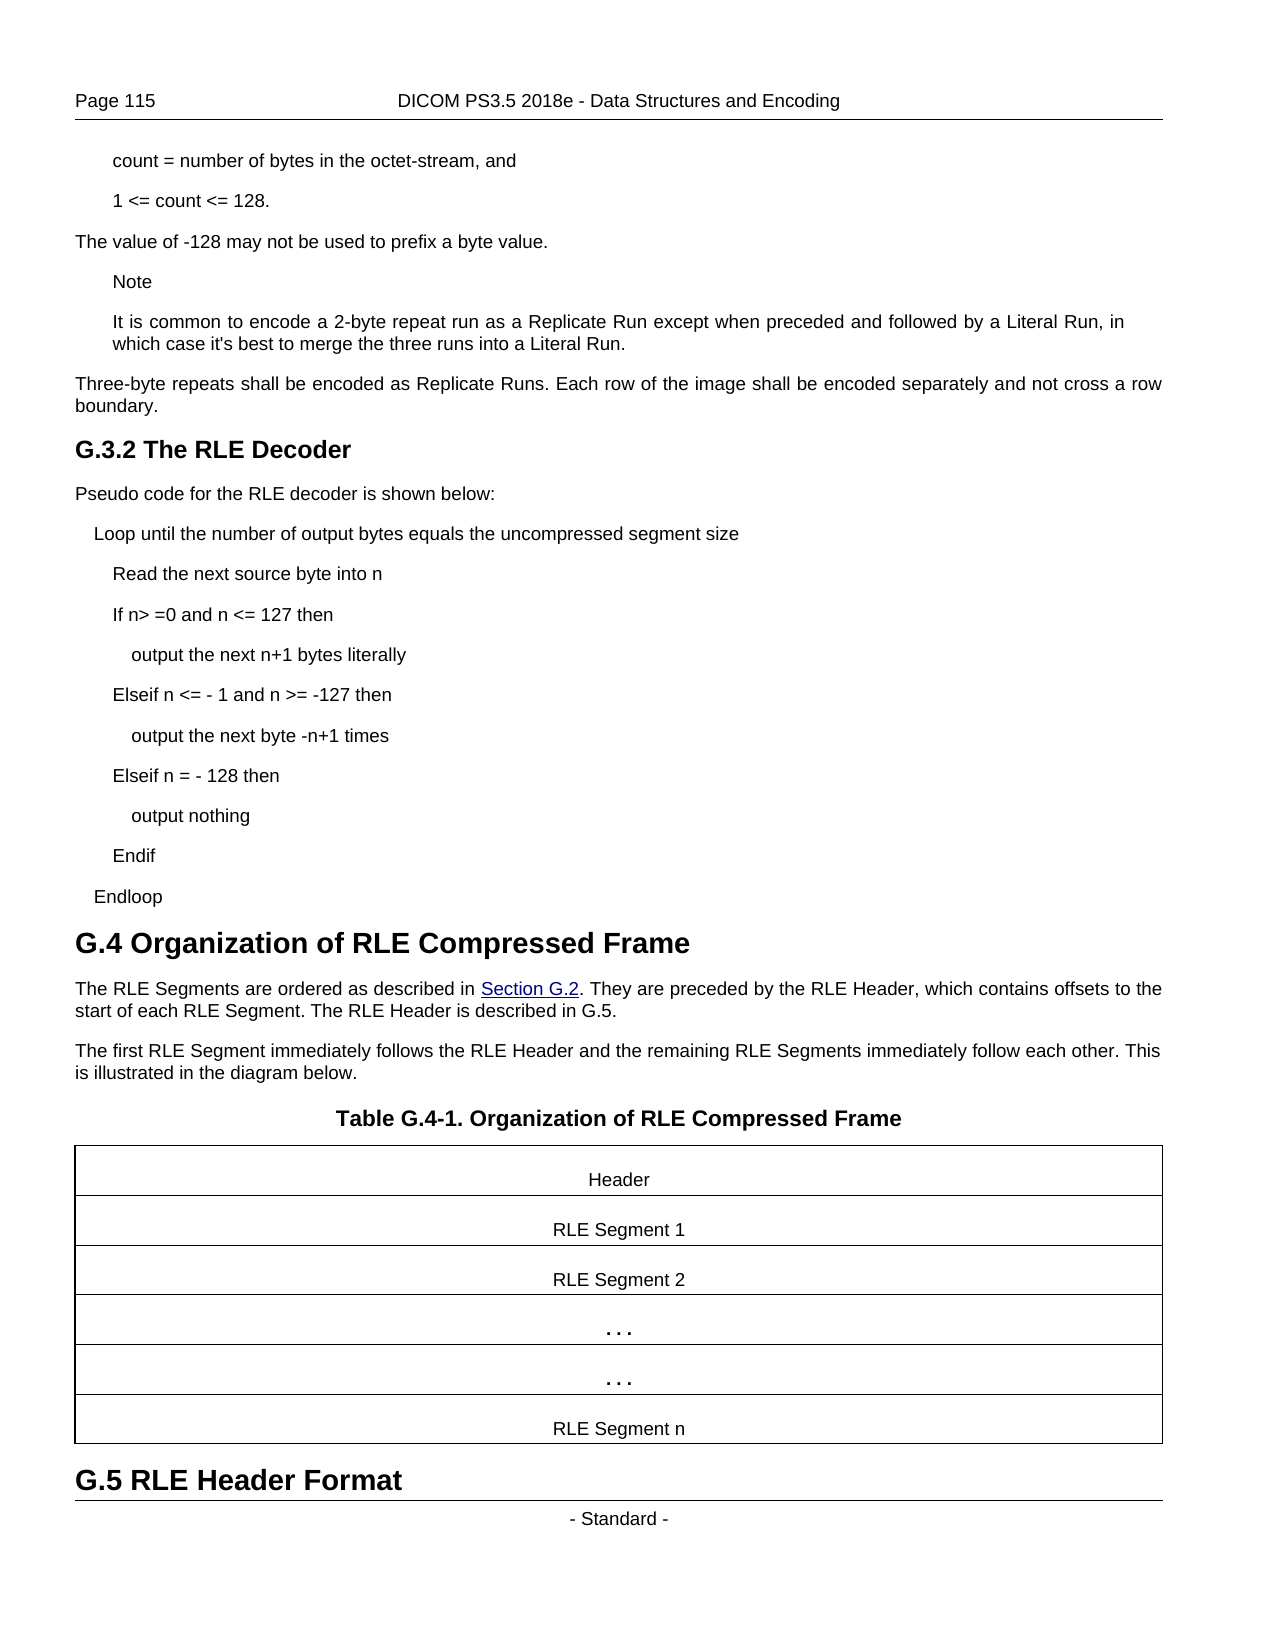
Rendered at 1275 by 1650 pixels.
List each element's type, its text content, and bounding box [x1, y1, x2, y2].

text G.5 RLE Header Format [75, 1463, 1162, 1497]
table_cell . . . [76, 1345, 1162, 1393]
table_cell RLE Segment n [76, 1395, 1162, 1443]
text output nothing [131, 805, 1162, 827]
text output the next n+1 bytes literally [131, 644, 1162, 665]
text The RLE Segments are ordered as described in Section G.2. They are preceded by the RLE Header, which contains offsets to the start of each RLE Segment. The RLE Header is described in G.5. [75, 978, 1162, 1021]
table_cell RLE Segment 2 [76, 1246, 1162, 1294]
text Note [112, 271, 1125, 292]
table_cell RLE Segment 1 [76, 1196, 1162, 1244]
text count = number of bytes in the octet-stream, and [112, 150, 1162, 172]
text Elseif n <= - 1 and n >= -127 then [112, 684, 1162, 706]
text Endloop [94, 886, 1162, 907]
text Endif [112, 845, 1162, 867]
text Three-byte repeats shall be encoded as Replicate Runs. Each row of the image shall be encoded separately and not cross a row boundary. [75, 373, 1162, 416]
text The value of -128 may not be used to prefix a byte value. [75, 231, 1162, 252]
text Pseudo code for the RLE decoder is shown below: [75, 482, 1162, 504]
table_cell . . . [76, 1295, 1162, 1344]
table_header Header [76, 1146, 1162, 1195]
text Read the next source byte into n [112, 563, 1162, 585]
text G.4 Organization of RLE Compressed Frame [75, 926, 1162, 959]
text If n> =0 and n <= 127 then [112, 603, 1162, 625]
text G.3.2 The RLE Decoder [75, 435, 1162, 464]
text Loop until the number of output bytes equals the uncompressed segment size [94, 523, 1162, 544]
text output the next byte -n+1 times [131, 724, 1162, 746]
text 1 <= count <= 128. [112, 190, 1162, 212]
text It is common to encode a 2-byte repeat run as a Replicate Run except when preceded and followed by a Literal Run, in which case it's best to merge the three runs into a Literal Run. [112, 311, 1125, 354]
text Table G.4-1. Organization of RLE Compressed Frame [75, 1106, 1162, 1132]
text Elseif n = - 128 then [112, 765, 1162, 786]
text The first RLE Segment immediately follows the RLE Header and the remaining RLE Segments immediately follow each other. This is illustrated in the diagram below. [75, 1040, 1162, 1083]
